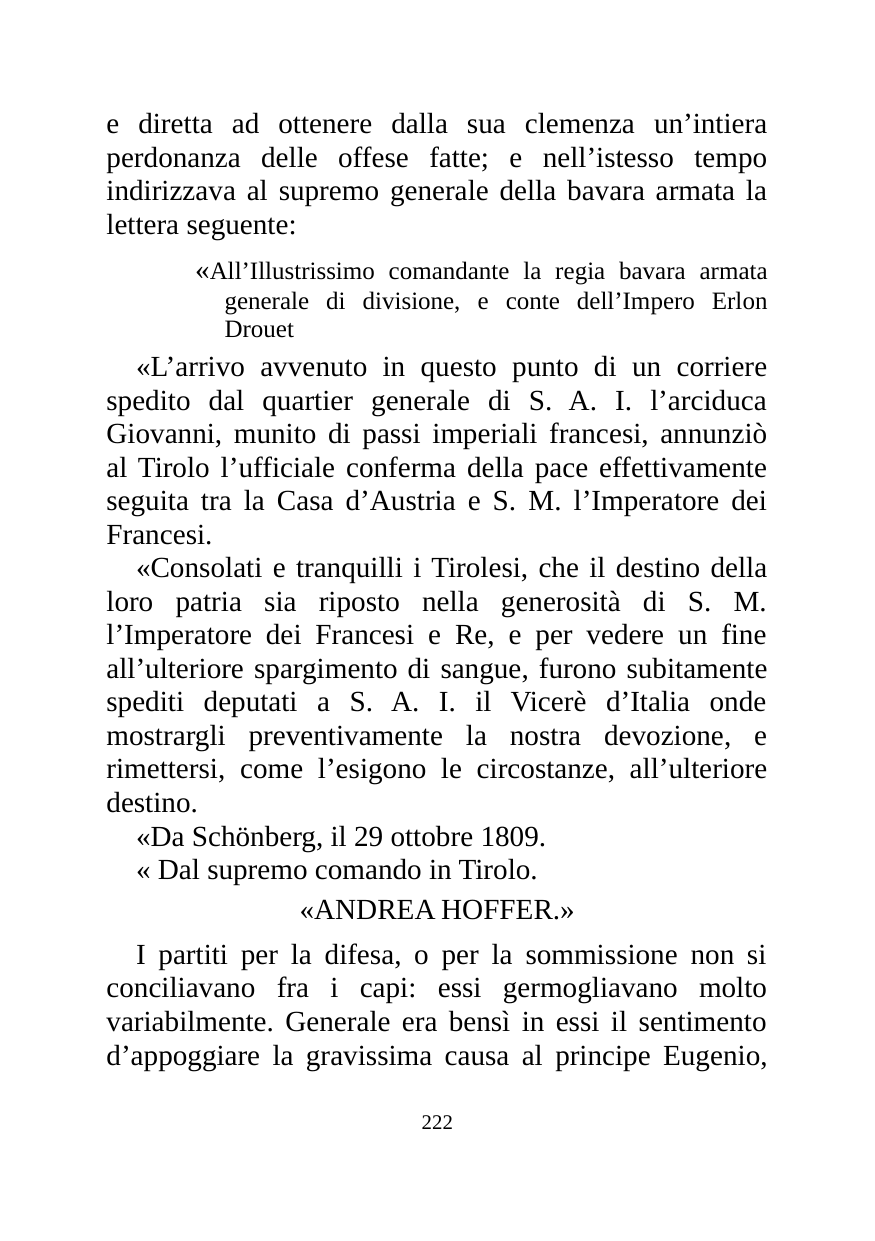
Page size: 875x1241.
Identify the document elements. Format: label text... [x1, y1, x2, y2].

text I partiti per la difesa, o per la sommissione non si conciliavano fra i capi: essi germogliavano molto variabilmente. Generale era bensì in essi il sentimento d’appoggiare la gravissima causa al principe Eugenio, [106, 937, 768, 1071]
text «All’Illustrissimo comandante la regia bavara armata generale di divisione, e conte dell’Impero Erlon Drouet [195, 252, 768, 343]
text «Consolati e tranquilli i Tirolesi, che il destino della loro patria sia riposto nella generosità di S. M. l’Imperatore dei Francesi e Re, e per vedere un fine all’ulteriore spargimento di sangue, furono subitamente spediti deputati a S. A. I. il Vicerè d’Italia onde mostrargli preventivamente la nostra devozione, e rimettersi, come l’esigono le circostanze, all’ulteriore destino. [106, 550, 768, 819]
text « Dal supremo comando in Tirolo. [106, 852, 768, 886]
text «ANDREA HOFFER.» [106, 892, 768, 925]
text «Da Schönberg, il 29 ottobre 1809. [106, 819, 768, 852]
text e diretta ad ottenere dalla sua clemenza un’intiera perdonanza delle offese fatte; e nell’istesso tempo indirizzava al supremo generale della bavara armata la lettera seguente: [106, 106, 768, 240]
text «L’arrivo avvenuto in questo punto di un corriere spedito dal quartier generale di S. A. I. l’arciduca Giovanni, munito di passi imperiali francesi, annunziò al Tirolo l’ufficiale conferma della pace effettivamente seguita tra la Casa d’Austria e S. M. l’Imperatore dei Francesi. [106, 349, 768, 550]
